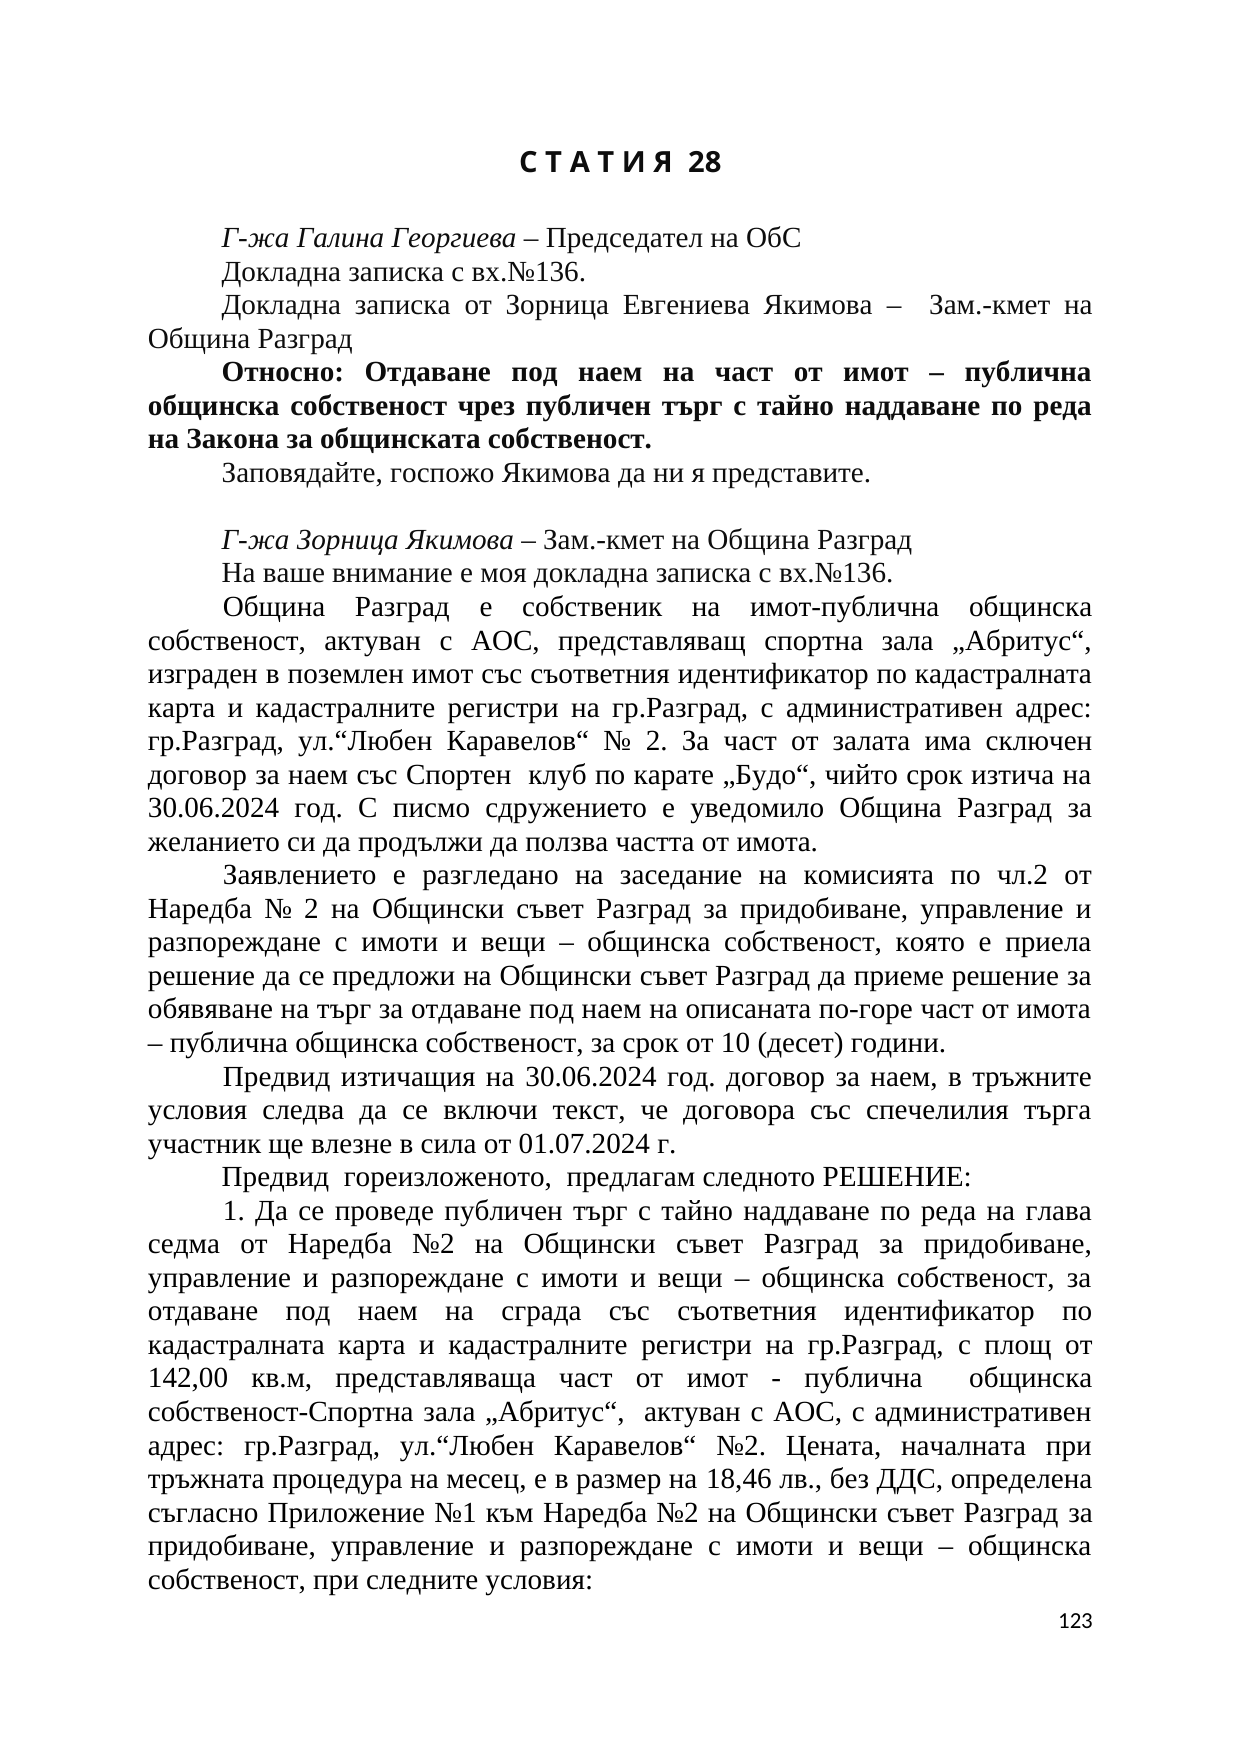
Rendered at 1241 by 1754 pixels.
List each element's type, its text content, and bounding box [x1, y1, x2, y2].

text 1. Да се проведе публичен търг с тайно наддаване по реда на глава седма от Наредба №2 на Общински съвет Разград за придобиване, управление и разпореждане с имоти и вещи – общинска собственост, за отдаване под наем на сграда със съответния идентификатор по кадастралната карта и кадастралните регистри на гр.Разград, с площ от 142,00 кв.м, представляваща част от имот - публична общинска собственост-Спортна зала „Абритус“, актуван с АОС, с административен адрес: гр.Разград, ул.“Любен Каравелов“ №2. Цената, началната при тръжната процедура на месец, е в размер на 18,46 лв., без ДДС, определена съгласно Приложение №1 към Наредба №2 на Общински съвет Разград за придобиване, управление и разпореждане с имоти и вещи – общинска собственост, при следните условия: [148, 1193, 1093, 1595]
text Докладна записка от Зорница Евгениева Якимова – Зам.-кмет на Община Разград [148, 287, 1093, 354]
text Г-жа Зорница Якимова – Зам.-кмет на Община Разград [148, 522, 1093, 556]
text Заявлението е разгледано на заседание на комисията по чл.2 от Наредба № 2 на Общински съвет Разград за придобиване, управление и разпореждане с имоти и вещи – общинска собственост, която е приела решение да се предложи на Общински съвет Разград да приеме решение за обявяване на търг за отдаване под наем на описаната по-горе част от имота – публична общинска собственост, за срок от 10 (десет) години. [148, 857, 1093, 1059]
text На ваше внимание е моя докладна записка с вх.№136. [148, 556, 1093, 589]
text Докладна записка с вх.№136. [148, 254, 1093, 287]
text Г-жа Галина Георгиева – Председател на ОбС [148, 220, 1093, 254]
text Предвид гореизложеното, предлагам следното РЕШЕНИЕ: [142, 1159, 1093, 1193]
text Заповядайте, госпожо Якимова да ни я представите. [148, 455, 1093, 488]
text Община Разград е собственик на имот-публична общинска собственост, актуван с АОС, представляващ спортна зала „Абритус“, изграден в поземлен имот със съответния идентификатор по кадастралната карта и кадастралните регистри на гр.Разград, с административен адрес: гр.Разград, ул.“Любен Каравелов“ № 2. За част от залата има сключен договор за наем със Спортен клуб по карате „Будо“, чийто срок изтича на 30.06.2024 год. С писмо сдружението е уведомило Община Разград за желанието си да продължи да ползва частта от имота. [148, 589, 1093, 857]
text Относно: Отдаване под наем на част от имот – публична общинска собственост чрез публичен търг с тайно наддаване по реда на Закона за общинската собственост. [148, 354, 1093, 455]
text С Т А Т И Я 28 [148, 141, 1093, 181]
text Предвид изтичащия на 30.06.2024 год. договор за наем, в тръжните условия следва да се включи текст, че договора със спечелилия търга участник ще влезне в сила от 01.07.2024 г. [148, 1059, 1093, 1159]
